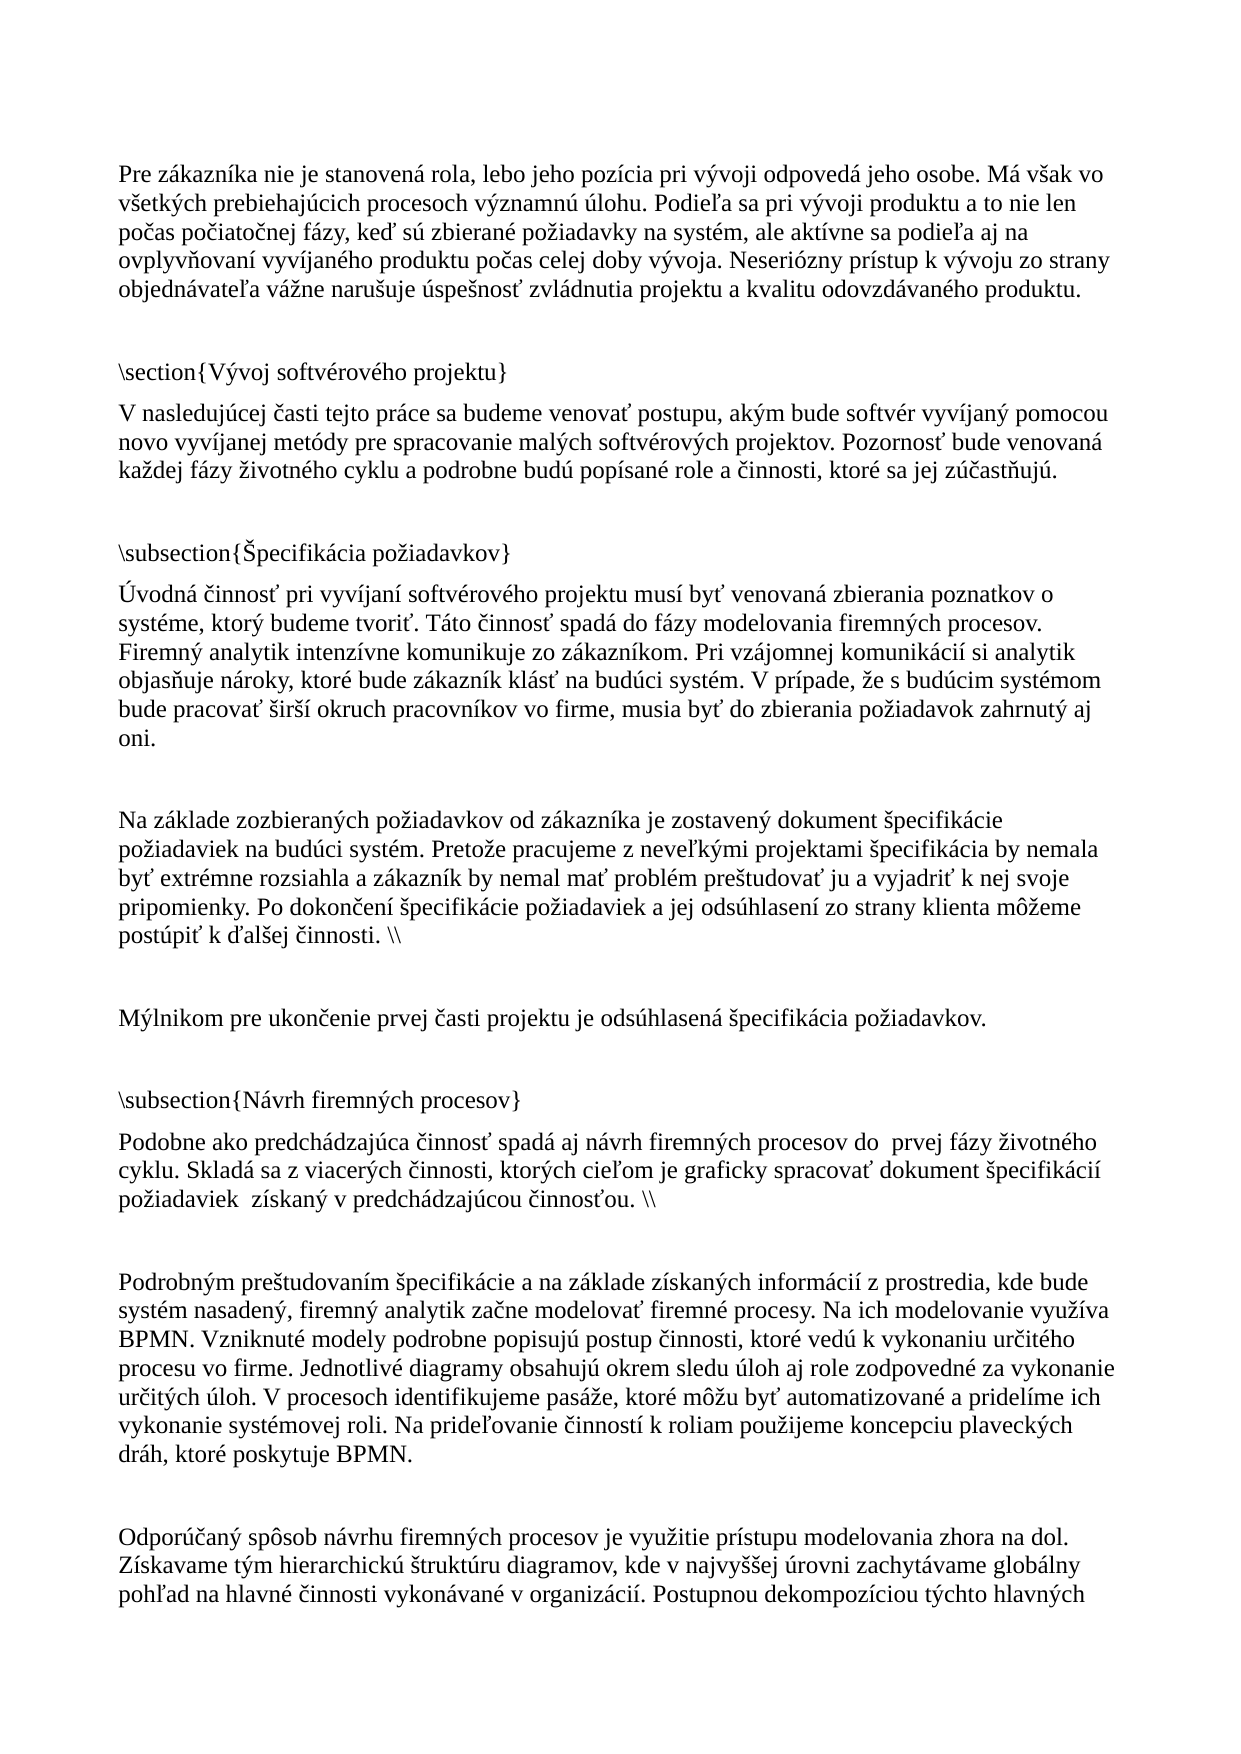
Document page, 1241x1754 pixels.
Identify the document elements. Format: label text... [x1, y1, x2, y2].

text Pre zákazníka nie je stanovená rola, lebo jeho pozícia pri vývoji odpovedá jeho osobe. Má však vo všetkých prebiehajúcich procesoch významnú úlohu. Podieľa sa pri vývoji produktu a to nie len počas počiatočnej fázy, keď sú zbierané požiadavky na systém, ale aktívne sa podieľa aj na ovplyvňovaní vyvíjaného produktu počas celej doby vývoja. Neseriózny prístup k vývoju zo strany objednávateľa vážne narušuje úspešnosť zvládnutia projektu a kvalitu odovzdávaného produktu. [118, 159, 1122, 303]
text V nasledujúcej časti tejto práce sa budeme venovať postupu, akým bude softvér vyvíjaný pomocou novo vyvíjanej metódy pre spracovanie malých softvérových projektov. Pozornosť bude venovaná každej fázy životného cyklu a podrobne budú popísané role a činnosti, ktoré sa jej zúčastňujú. [118, 398, 1122, 484]
text \subsection{Špecifikácia požiadavkov} [118, 538, 1122, 567]
text Odporúčaný spôsob návrhu firemných procesov je využitie prístupu modelovania zhora na dol. Získavame tým hierarchickú štruktúru diagramov, kde v najvyššej úrovni zachytávame globálny pohľad na hlavné činnosti vykonávané v organizácií. Postupnou dekompozíciou týchto hlavných [118, 1522, 1122, 1608]
text \subsection{Návrh firemných procesov} [118, 1086, 1122, 1114]
text Na základe zozbieraných požiadavkov od zákazníka je zostavený dokument špecifikácie požiadaviek na budúci systém. Pretože pracujeme z neveľkými projektami špecifikácia by nemala byť extrémne rozsiahla a zákazník by nemal mať problém preštudovať ju a vyjadriť k nej svoje pripomienky. Po dokončení špecifikácie požiadaviek a jej odsúhlasení zo strany klienta môžeme postúpiť k ďalšej činnosti. \\ [118, 806, 1122, 949]
text Podobne ako predchádzajúca činnosť spadá aj návrh firemných procesov do prvej fázy životného cyklu. Skladá sa z viacerých činnosti, ktorých cieľom je graficky spracovať dokument špecifikácií požiadaviek získaný v predchádzajúcou činnosťou. \\ [118, 1127, 1122, 1213]
text Podrobným preštudovaním špecifikácie a na základe získaných informácií z prostredia, kde bude systém nasadený, firemný analytik začne modelovať firemné procesy. Na ich modelovanie využíva BPMN. Vzniknuté modely podrobne popisujú postup činnosti, ktoré vedú k vykonaniu určitého procesu vo firme. Jednotlivé diagramy obsahujú okrem sledu úloh aj role zodpovedné za vykonanie určitých úloh. V procesoch identifikujeme pasáže, ktoré môžu byť automatizované a pridelíme ich vykonanie systémovej roli. Na prideľovanie činností k roliam použijeme koncepciu plaveckých dráh, ktoré poskytuje BPMN. [118, 1267, 1122, 1468]
text Mýlnikom pre ukončenie prvej časti projektu je odsúhlasená špecifikácia požiadavkov. [118, 1003, 1122, 1032]
text \section{Vývoj softvérového projektu} [118, 357, 1122, 386]
text Úvodná činnosť pri vyvíjaní softvérového projektu musí byť venovaná zbierania poznatkov o systéme, ktorý budeme tvoriť. Táto činnosť spadá do fázy modelovania firemných procesov. Firemný analytik intenzívne komunikuje zo zákazníkom. Pri vzájomnej komunikácií si analytik objasňuje nároky, ktoré bude zákazník klásť na budúci systém. V prípade, že s budúcim systémom bude pracovať širší okruch pracovníkov vo firme, musia byť do zbierania požiadavok zahrnutý aj oni. [118, 579, 1122, 752]
